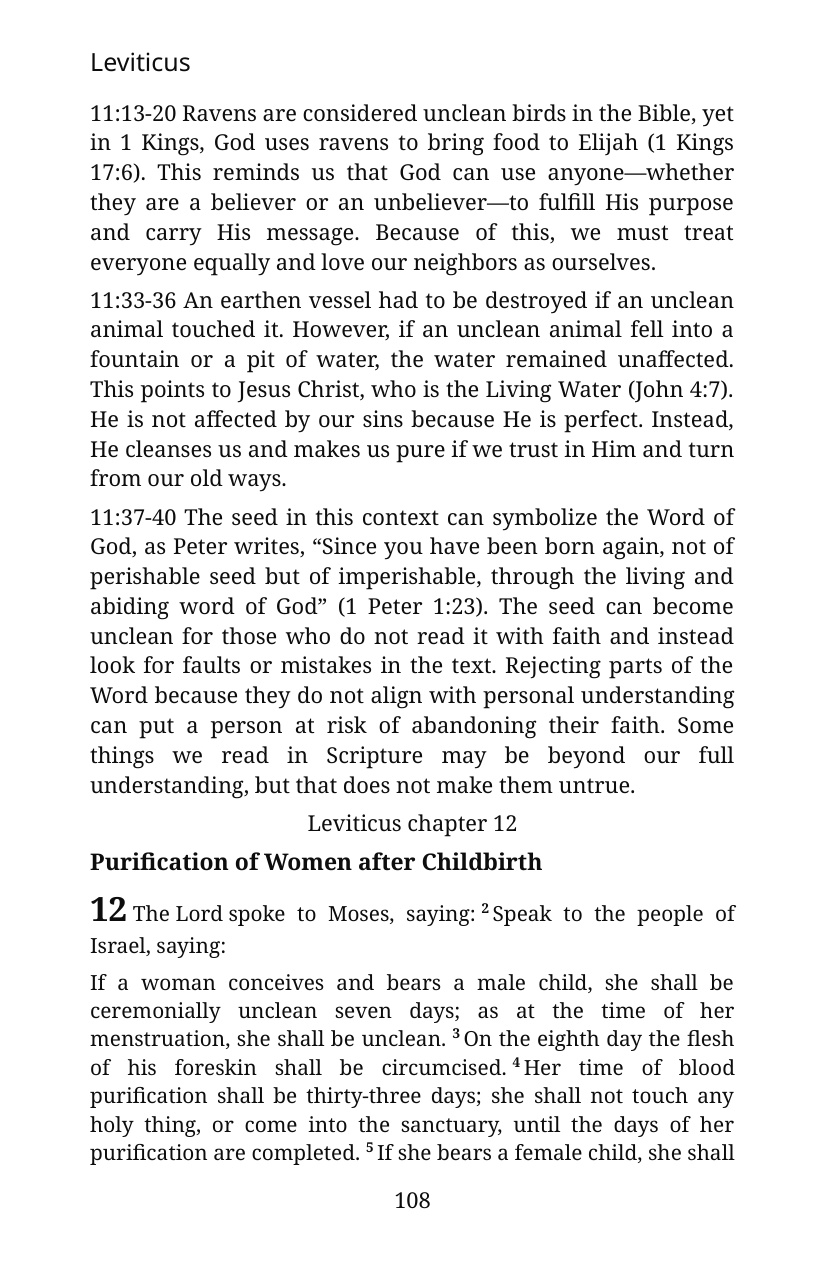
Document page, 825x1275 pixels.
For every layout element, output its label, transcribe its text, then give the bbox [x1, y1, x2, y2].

text If a woman conceives and bears a male child, she shall be ceremonially unclean seven days; as at the time of her menstruation, she shall be unclean. 3 On the eighth day the flesh of his foreskin shall be circumcised. 4 Her time of blood purification shall be thirty-three days; she shall not touch any holy thing, or come into the sanctuary, until the days of her purification are completed. 5 If she bears a female child, she shall [90, 968, 735, 1167]
text 11:37-40 The seed in this context can symbolize the Word of God, as Peter writes, “Since you have been born again, not of perishable seed but of imperishable, through the living and abiding word of God” (1 Peter 1:23). The seed can become unclean for those who do not read it with faith and instead look for faults or mistakes in the text. Rejecting parts of the Word because they do not align with personal understanding can put a person at risk of abandoning their faith. Some things we read in Scripture may be beyond our full understanding, but that does not make them untrue. [90, 501, 735, 799]
text 11:13-20 Ravens are considered unclean birds in the Bible, yet in 1 Kings, God uses ravens to bring food to Elijah (1 Kings 17:6). This reminds us that God can use anyone—whether they are a believer or an unbeliever—to fulfill His purpose and carry His message. Because of this, we must treat everyone equally and love our neighbors as ourselves. [90, 97, 735, 276]
text 11:33-36 An earthen vessel had to be destroyed if an unclean animal touched it. However, if an unclean animal fell into a fountain or a pit of water, the water remained unaffected. This points to Jesus Christ, who is the Living Water (John 4:7). He is not affected by our sins because He is perfect. Instead, He cleanses us and makes us pure if we trust in Him and turn from our old ways. [90, 284, 735, 493]
text 12 The Lord spoke to Moses, saying: 2 Speak to the people of Israel, saying: [90, 885, 735, 959]
text Purification of Women after Childbirth [90, 846, 735, 877]
text Leviticus chapter 12 [90, 808, 735, 837]
